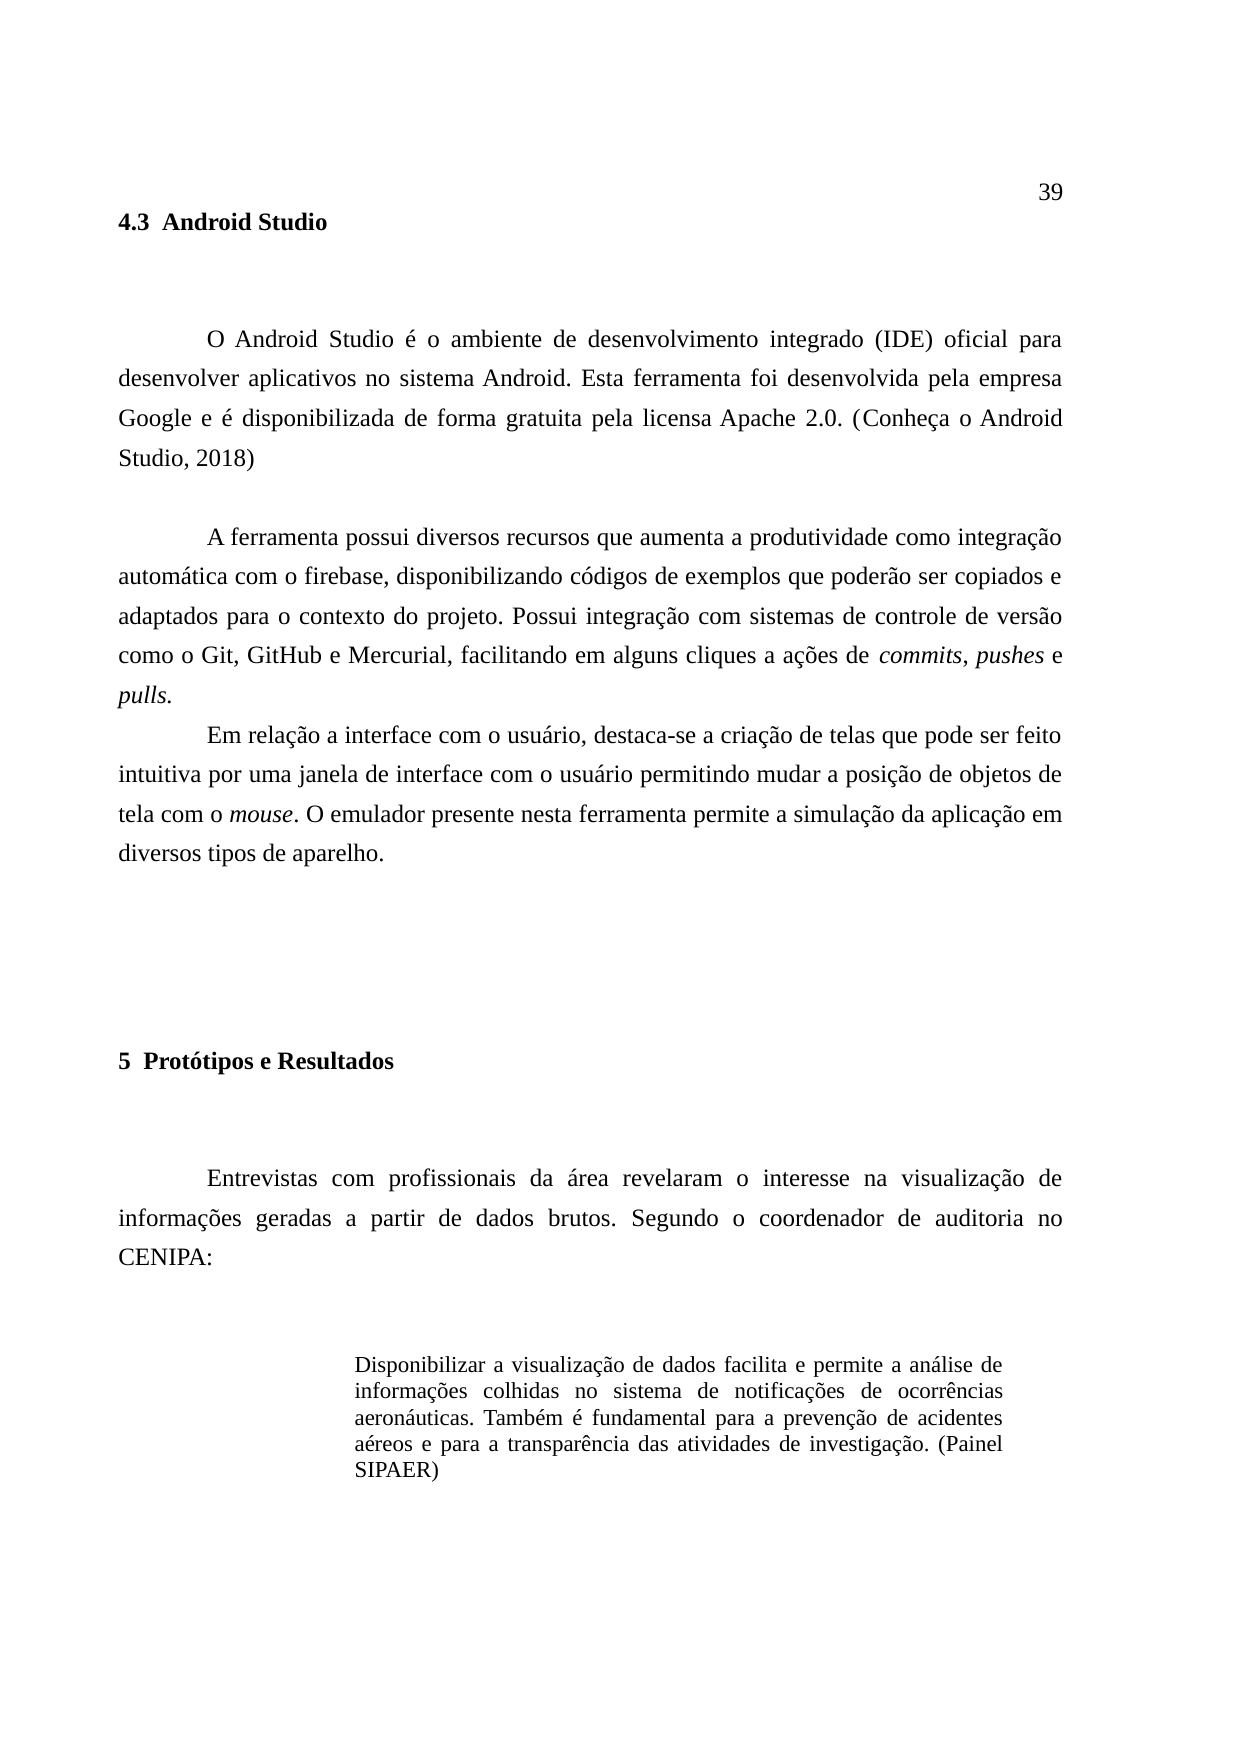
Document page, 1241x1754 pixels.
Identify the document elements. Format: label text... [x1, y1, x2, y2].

subtitle Protótipos e Resultados [118, 1046, 1063, 1074]
text O Android Studio é o ambiente de desenvolvimento integrado (IDE) oficial para desenvolver aplicativos no sistema Android. Esta ferramenta foi desenvolvida pela empresa Google e é disponibilizada de forma gratuita pela licensa Apache 2.0. (Conheça o Android Studio, 2018) [118, 324, 1063, 471]
text Entrevistas com profissionais da área revelaram o interesse na visualização de informações geradas a partir de dados brutos. Segundo o coordenador de auditoria no CENIPA: [118, 1163, 1063, 1271]
text A ferramenta possui diversos recursos que aumenta a produtividade como integração automática com o firebase, disponibilizando códigos de exemplos que poderão ser copiados e adaptados para o contexto do projeto. Possui integração com sistemas de controle de versão como o Git, GitHub e Mercurial, facilitando em alguns cliques a ações de commits, pushes e pulls. [118, 522, 1063, 709]
text Em relação a interface com o usuário, destaca-se a criação de telas que pode ser feito intuitiva por uma janela de interface com o usuário permitindo mudar a posição de objetos de tela com o mouse. O emulador presente nesta ferramenta permite a simulação da aplicação em diversos tipos de aparelho. [118, 720, 1063, 867]
subtitle Android Studio [118, 207, 1063, 235]
text Disponibilizar a visualização de dados facilita e permite a análise de informações colhidas no sistema de notificações de ocorrências aeronáuticas. Também é fundamental para a prevenção de acidentes aéreos e para a transparência das atividades de investigação. (Painel SIPAER) [354, 1351, 1004, 1483]
